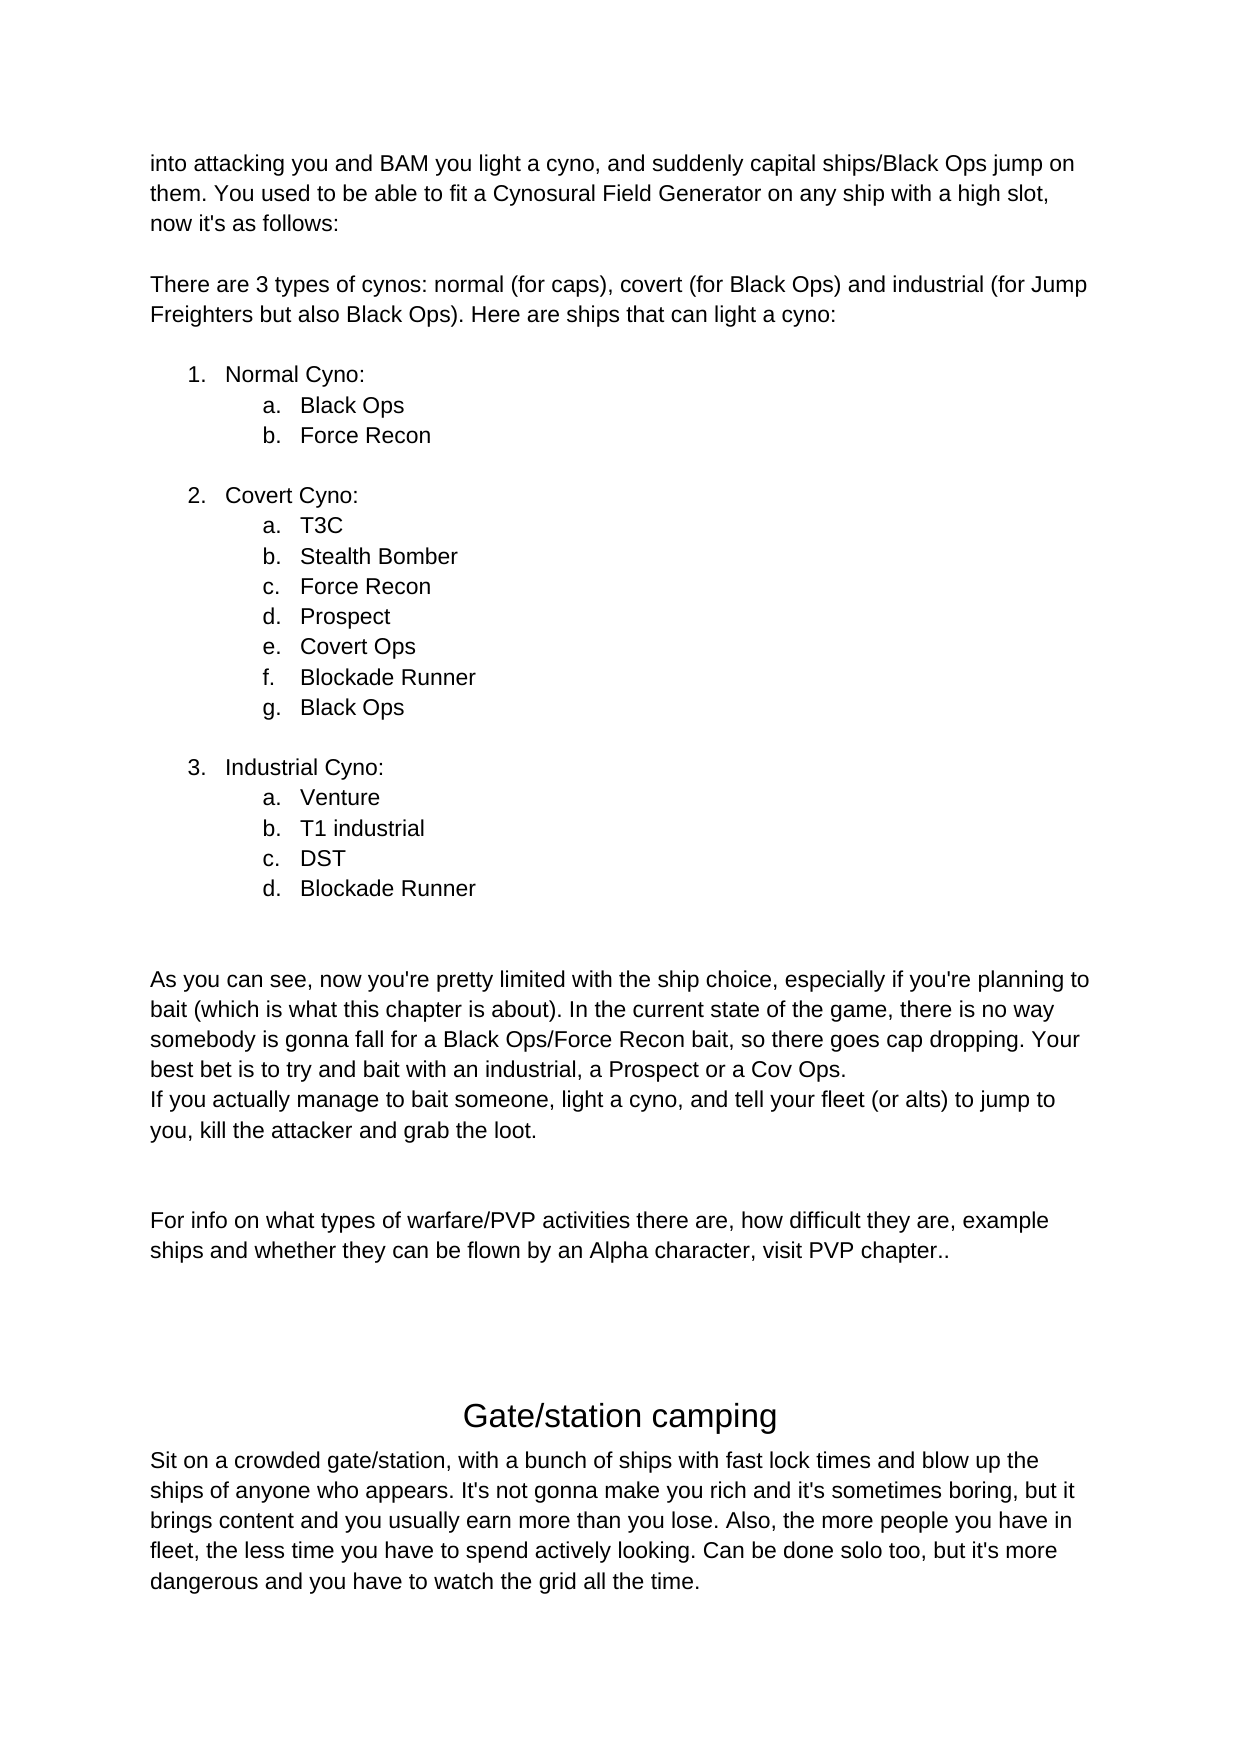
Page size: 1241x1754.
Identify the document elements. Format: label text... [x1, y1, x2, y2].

text For info on what types of warfare/PVP activities there are, how difficult they are, example ships and whether they can be flown by an Alpha character, visit PVP chapter.. [150, 1207, 1090, 1264]
list Blockade Runner [262, 875, 1090, 901]
list Black Ops [262, 392, 1090, 418]
text If you actually manage to bait someone, light a cyno, and tell your fleet (or alts) to jump to you, kill the attacker and grab the loot. [150, 1086, 1090, 1143]
text As you can see, now you're pretty limited with the ship choice, especially if you're planning to bait (which is what this chapter is about). In the current state of the game, there is no way somebody is gonna fall for a Black Ops/Force Recon bait, so there goes cap dropping. Your best bet is to try and bait with an industrial, a Prospect or a Cov Ops. [150, 966, 1090, 1083]
list Venture [262, 784, 1090, 811]
list Stealth Bomber [262, 543, 1090, 569]
list Industrial Cyno: [187, 754, 1090, 781]
list Force Recon [262, 573, 1090, 599]
text There are 3 types of cynos: normal (for caps), covert (for Black Ops) and industrial (for Jump Freighters but also Black Ops). Here are ships that can light a cyno: [150, 271, 1090, 327]
list Normal Cyno: [187, 361, 1090, 388]
list Prospect [262, 603, 1090, 629]
text Sit on a crowded gate/station, with a bunch of ships with fast lock times and blow up the ships of anyone who appears. It's not gonna make you rich and it's sometimes boring, but it brings content and you usually earn more than you lose. Also, the more people you have in fleet, the less time you have to spend actively looking. Can be done solo too, but it's more dangerous and you have to watch the grid all the time. [150, 1447, 1090, 1594]
text into attacking you and BAM you light a cyno, and suddenly capital ships/Black Ops jump on them. You used to be able to fit a Cynosural Field Generator on any ship with a high slot, now it's as follows: [150, 150, 1090, 237]
list DST [262, 845, 1090, 871]
list Force Recon [262, 422, 1090, 448]
list T1 industrial [262, 814, 1090, 841]
list Covert Cyno: [187, 482, 1090, 509]
subtitle Gate/station camping [150, 1396, 1090, 1434]
list Blockade Runner [262, 663, 1090, 690]
list T3C [262, 512, 1090, 539]
list Black Ops [262, 694, 1090, 720]
list Covert Ops [262, 633, 1090, 660]
